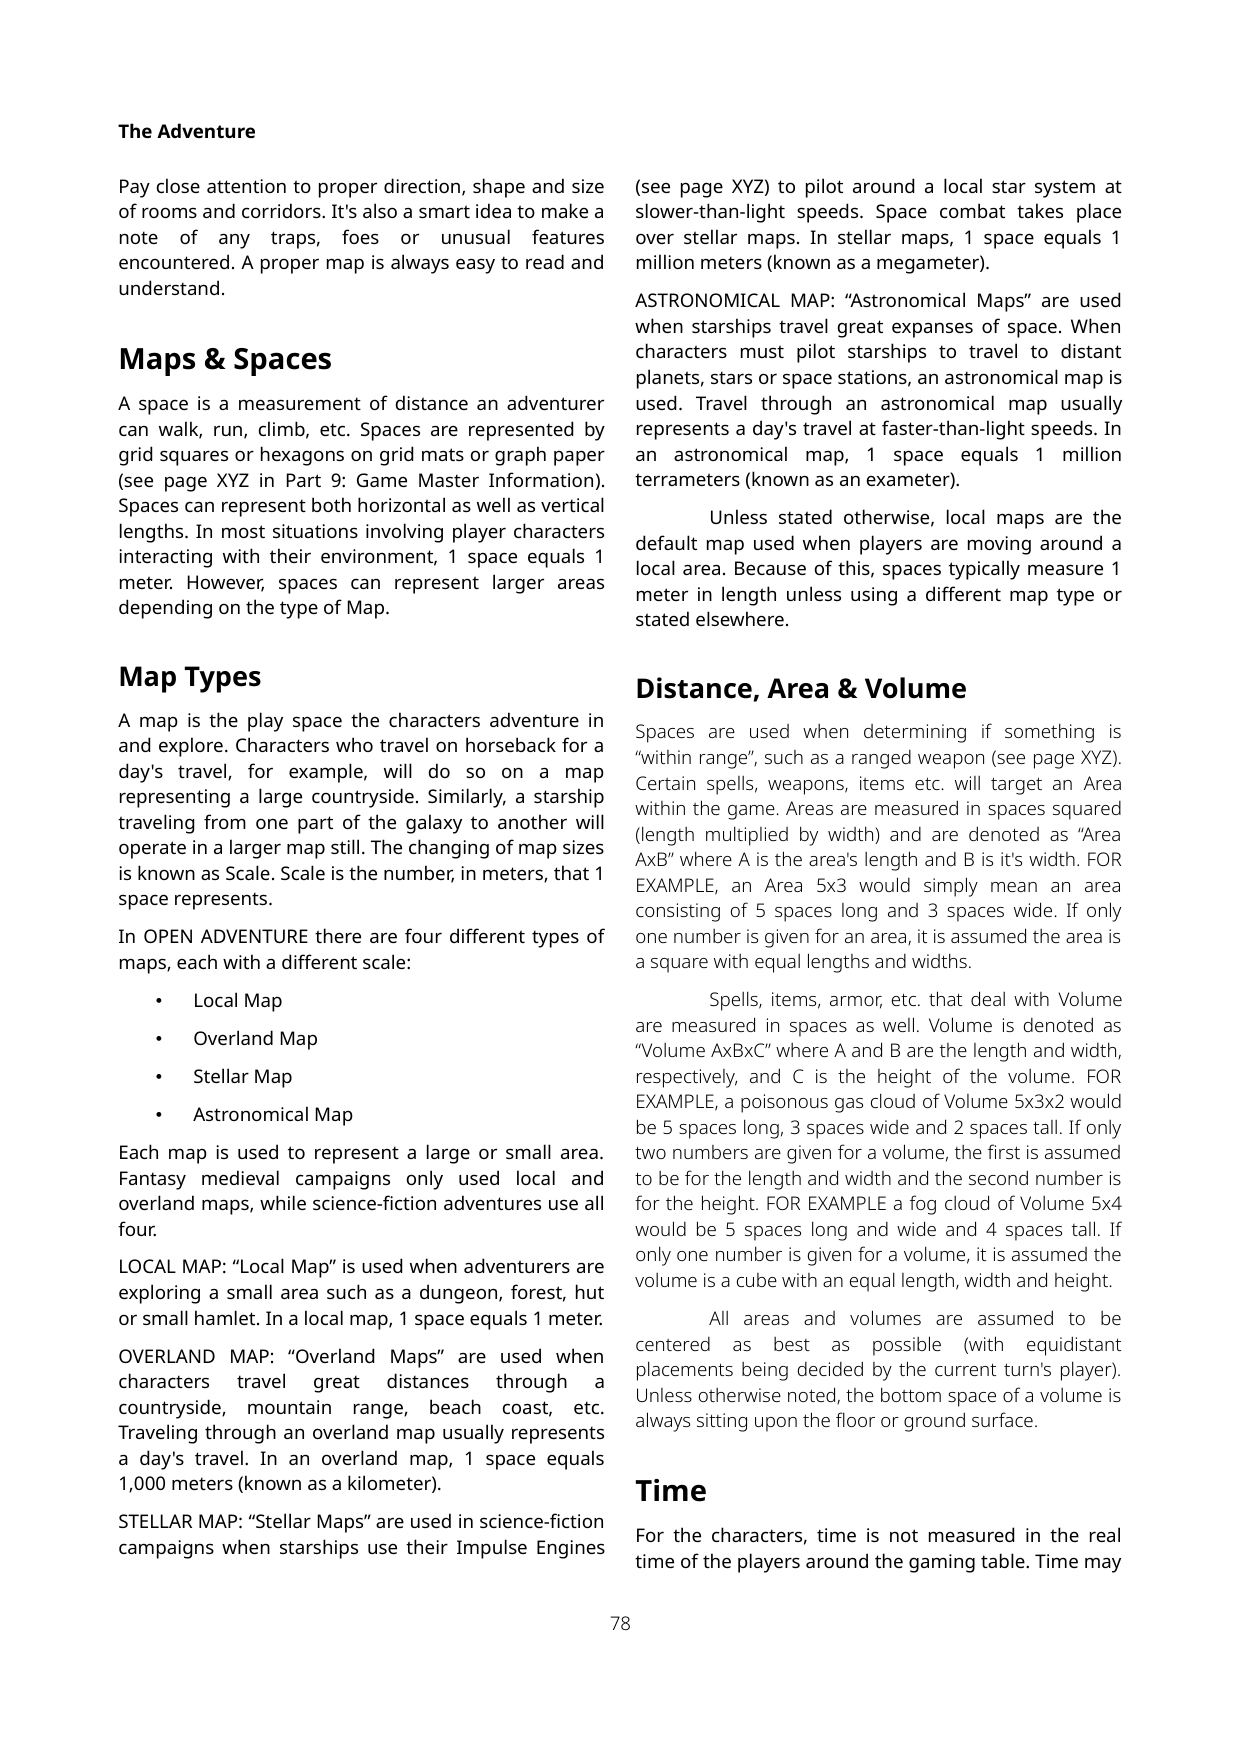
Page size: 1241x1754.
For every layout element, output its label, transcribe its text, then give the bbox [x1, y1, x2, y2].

list Stellar Map [156, 1063, 605, 1089]
subtitle Time [635, 1470, 1122, 1510]
text In OPEN ADVENTURE there are four different types of maps, each with a different scale: [118, 924, 605, 975]
subtitle Map Types [118, 658, 605, 694]
text STELLAR MAP: “Stellar Maps” are used in science-fiction campaigns when starships use their Impulse Engines [118, 1508, 605, 1559]
list Astronomical Map [156, 1101, 605, 1127]
subtitle Distance, Area & Volume [635, 669, 1122, 706]
text LOCAL MAP: “Local Map” is used when adventurers are exploring a small area such as a dungeon, forest, hut or small hamlet. In a local map, 1 space equals 1 meter. [118, 1254, 605, 1330]
text Spells, items, armor, etc. that deal with Volume are measured in spaces as well. Volume is denoted as “Volume AxBxC” where A and B are the length and width, respectively, and C is the height of the volume. FOR EXAMPLE, a poisonous gas cloud of Volume 5x3x2 would be 5 spaces long, 3 spaces wide and 2 spaces tall. If only two numbers are given for a volume, the first is assumed to be for the length and width and the second number is for the height. FOR EXAMPLE a fog cloud of Volume 5x4 would be 5 spaces long and wide and 4 spaces tall. If only one number is given for a volume, it is assumed the volume is a cube with an equal length, width and height. [635, 987, 1122, 1293]
list Local Map [156, 987, 605, 1013]
text Spaces are used when determining if something is “within range”, such as a ranged weapon (see page XYZ). Certain spells, weapons, items etc. will target an Area within the game. Areas are measured in spaces squared (length multiplied by width) and are denoted as “Area AxB” where A is the area's length and B is it's width. FOR EXAMPLE, an Area 5x3 would simply mean an area consisting of 5 spaces long and 3 spaces wide. If only one number is given for an area, it is assumed the area is a square with equal lengths and widths. [635, 719, 1122, 974]
subtitle Maps & Spaces [118, 338, 605, 378]
text A map is the play space the characters adventure in and explore. Characters who travel on horseback for a day's travel, for example, will do so on a map representing a large countryside. Similarly, a starship traveling from one part of the galaxy to another will operate in a larger map still. The changing of map sizes is known as Scale. Scale is the number, in meters, that 1 space represents. [118, 707, 605, 911]
text For the characters, time is not measured in the real time of the players around the gaming table. Time may [635, 1523, 1122, 1574]
text All areas and volumes are assumed to be centered as best as possible (with equidistant placements being decided by the current turn's player). Unless otherwise noted, the bottom space of a volume is always sitting upon the floor or ground surface. [635, 1305, 1122, 1433]
text A space is a measurement of distance an adventurer can walk, run, climb, etc. Spaces are represented by grid squares or hexagons on grid mats or graph paper (see page XYZ in Part 9: Game Master Information). Spaces can represent both horizontal as well as vertical lengths. In most situations involving player characters interacting with their environment, 1 space equals 1 meter. However, spaces can represent larger areas depending on the type of Map. [118, 390, 605, 620]
text Pay close attention to proper direction, shape and size of rooms and corridors. It's also a smart idea to make a note of any traps, foes or unusual features encountered. A proper map is always easy to read and understand. [118, 173, 605, 301]
text Each map is used to represent a large or small area. Fantasy medieval campaigns only used local and overland maps, while science-fiction adventures use all four. [118, 1139, 605, 1241]
text (see page XYZ) to pilot around a local star system at slower-than-light speeds. Space combat takes place over stellar maps. In stellar maps, 1 space equals 1 million meters (known as a megameter). [635, 173, 1122, 275]
text OVERLAND MAP: “Overland Maps” are used when characters travel great distances through a countryside, mountain range, beach coast, etc. Traveling through an overland map usually represents a day's travel. In an overland map, 1 space equals 1,000 meters (known as a kilometer). [118, 1343, 605, 1496]
text Unless stated otherwise, local maps are the default map used when players are moving around a local area. Because of this, spaces typically measure 1 meter in length unless using a different map type or stated elsewhere. [635, 504, 1122, 632]
text ASTRONOMICAL MAP: “Astronomical Maps” are used when starships travel great expanses of space. When characters must pilot starships to travel to distant planets, stars or space stations, an astronomical map is used. Travel through an astronomical map usually represents a day's travel at faster-than-light speeds. In an astronomical map, 1 space equals 1 million terrameters (known as an exameter). [635, 288, 1122, 492]
list Overland Map [156, 1025, 605, 1051]
